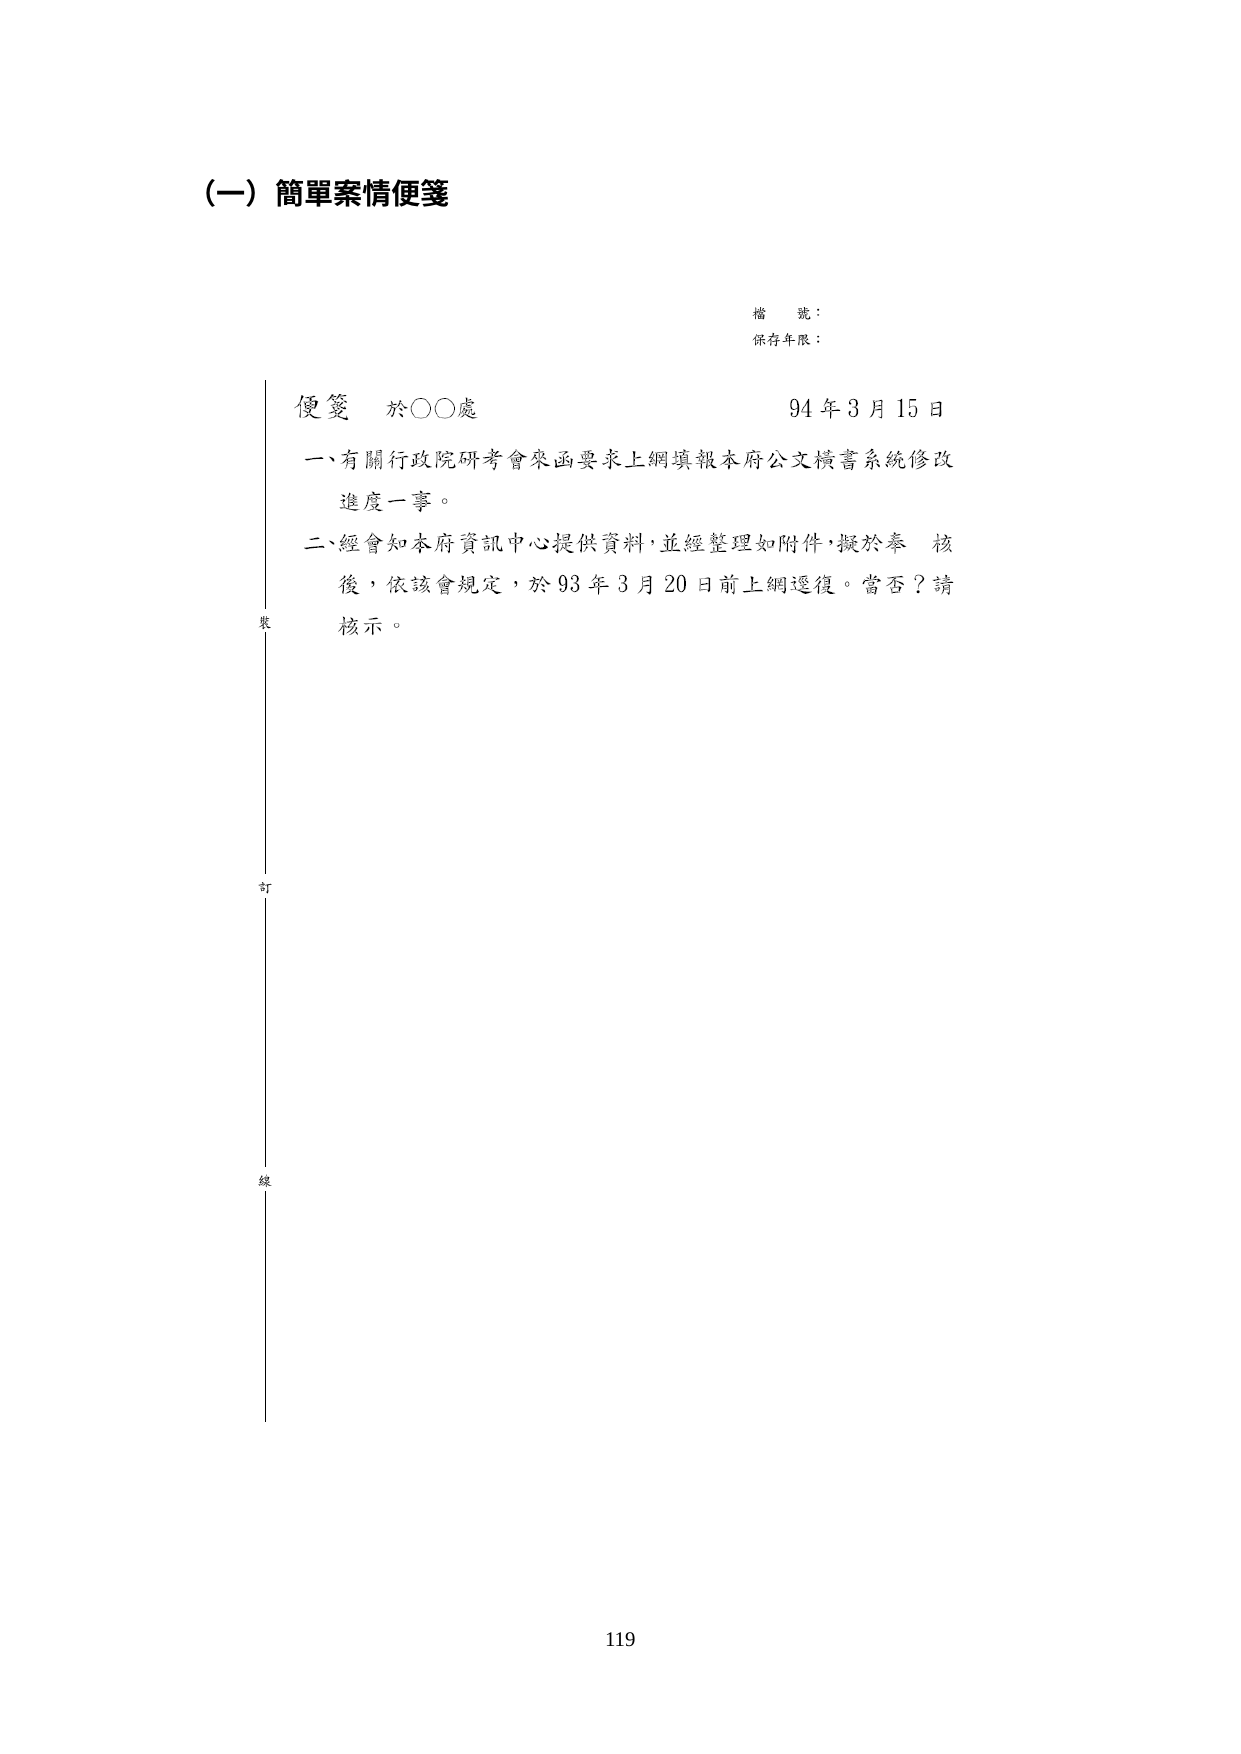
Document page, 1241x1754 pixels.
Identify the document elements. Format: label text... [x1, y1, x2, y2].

subtitle （一）簡單案情便箋 [187, 150, 1053, 233]
picture [187, 280, 1052, 1438]
